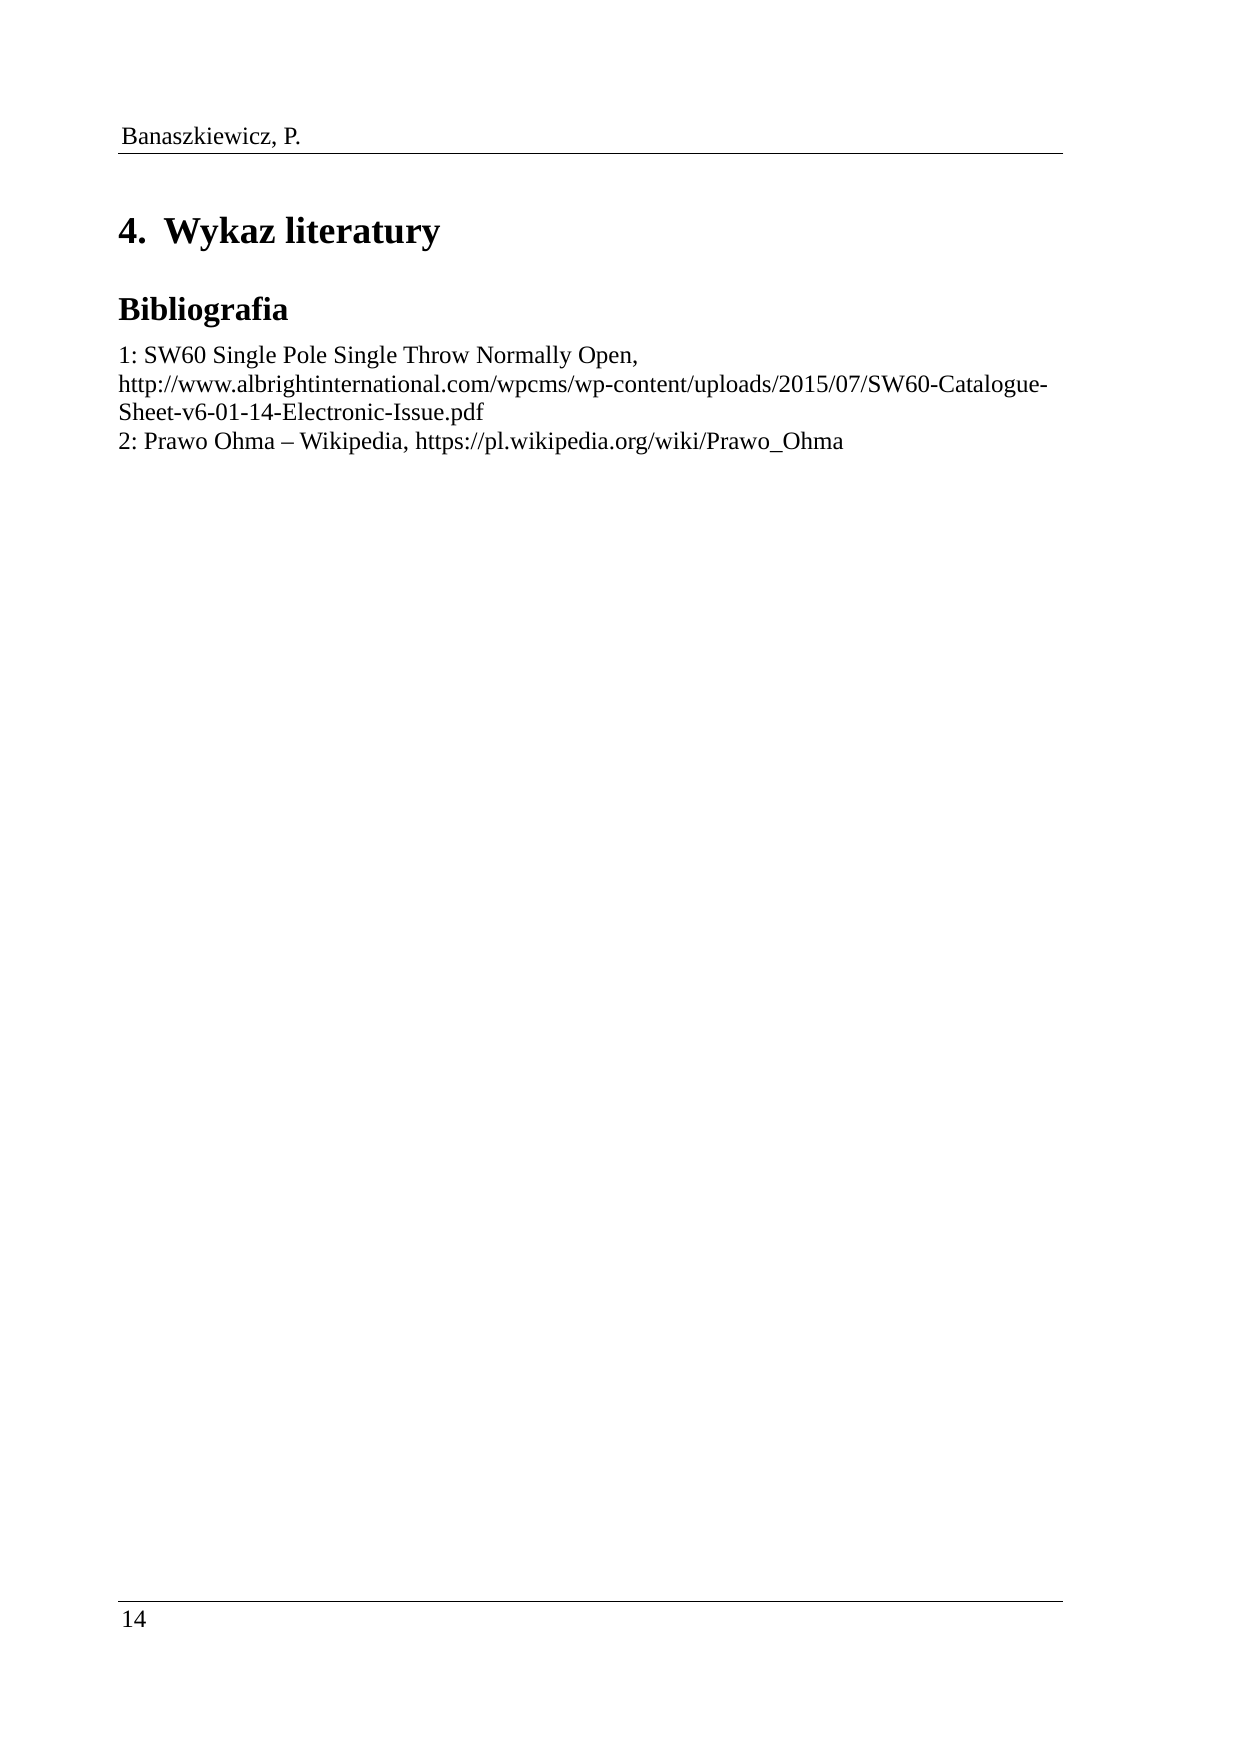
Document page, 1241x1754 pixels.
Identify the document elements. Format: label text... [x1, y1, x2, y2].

subtitle Bibliografia [118, 289, 1063, 327]
subtitle Wykaz literatury [118, 208, 1063, 252]
text 2: Prawo Ohma – Wikipedia, https://pl.wikipedia.org/wiki/Prawo_Ohma [118, 426, 1063, 455]
text 1: SW60 Single Pole Single Throw Normally Open, http://www.albrightinternational.com/wpcms/wp-content/uploads/2015/07/SW60-Catalogue-Sheet-v6-01-14-Electronic-Issue.pdf [118, 340, 1063, 426]
